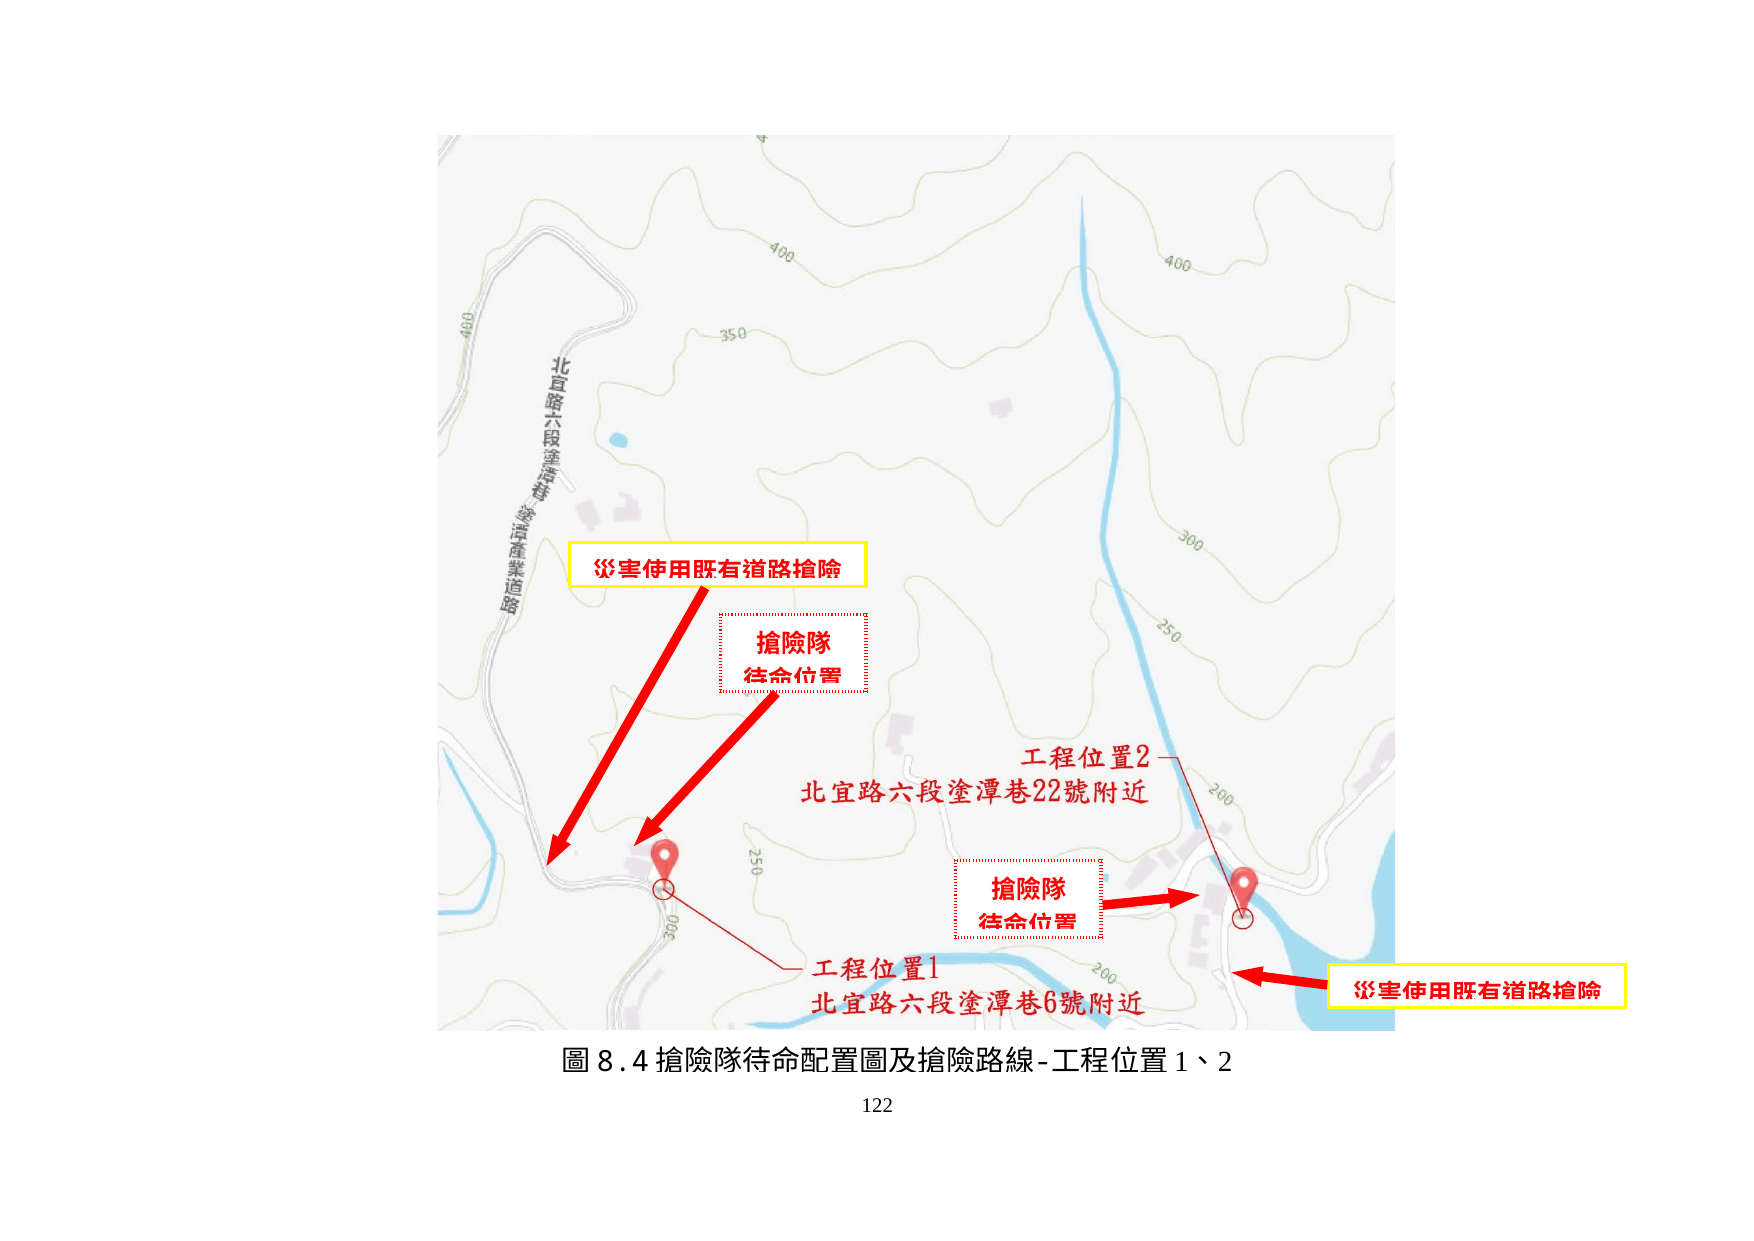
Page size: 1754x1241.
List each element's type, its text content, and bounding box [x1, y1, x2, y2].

text 災害使用既有道路搶險 [586, 552, 849, 577]
text 災害使用既有道路搶險 [1345, 973, 1609, 999]
text 搶險隊 [972, 869, 1084, 906]
text 待命位置 [972, 906, 1084, 929]
text 搶險隊 [737, 623, 849, 659]
text 圖8.4搶險隊待命配置圖及搶險路線-工程位置1、2 [561, 1038, 1252, 1071]
text 待命位置 [737, 659, 849, 682]
